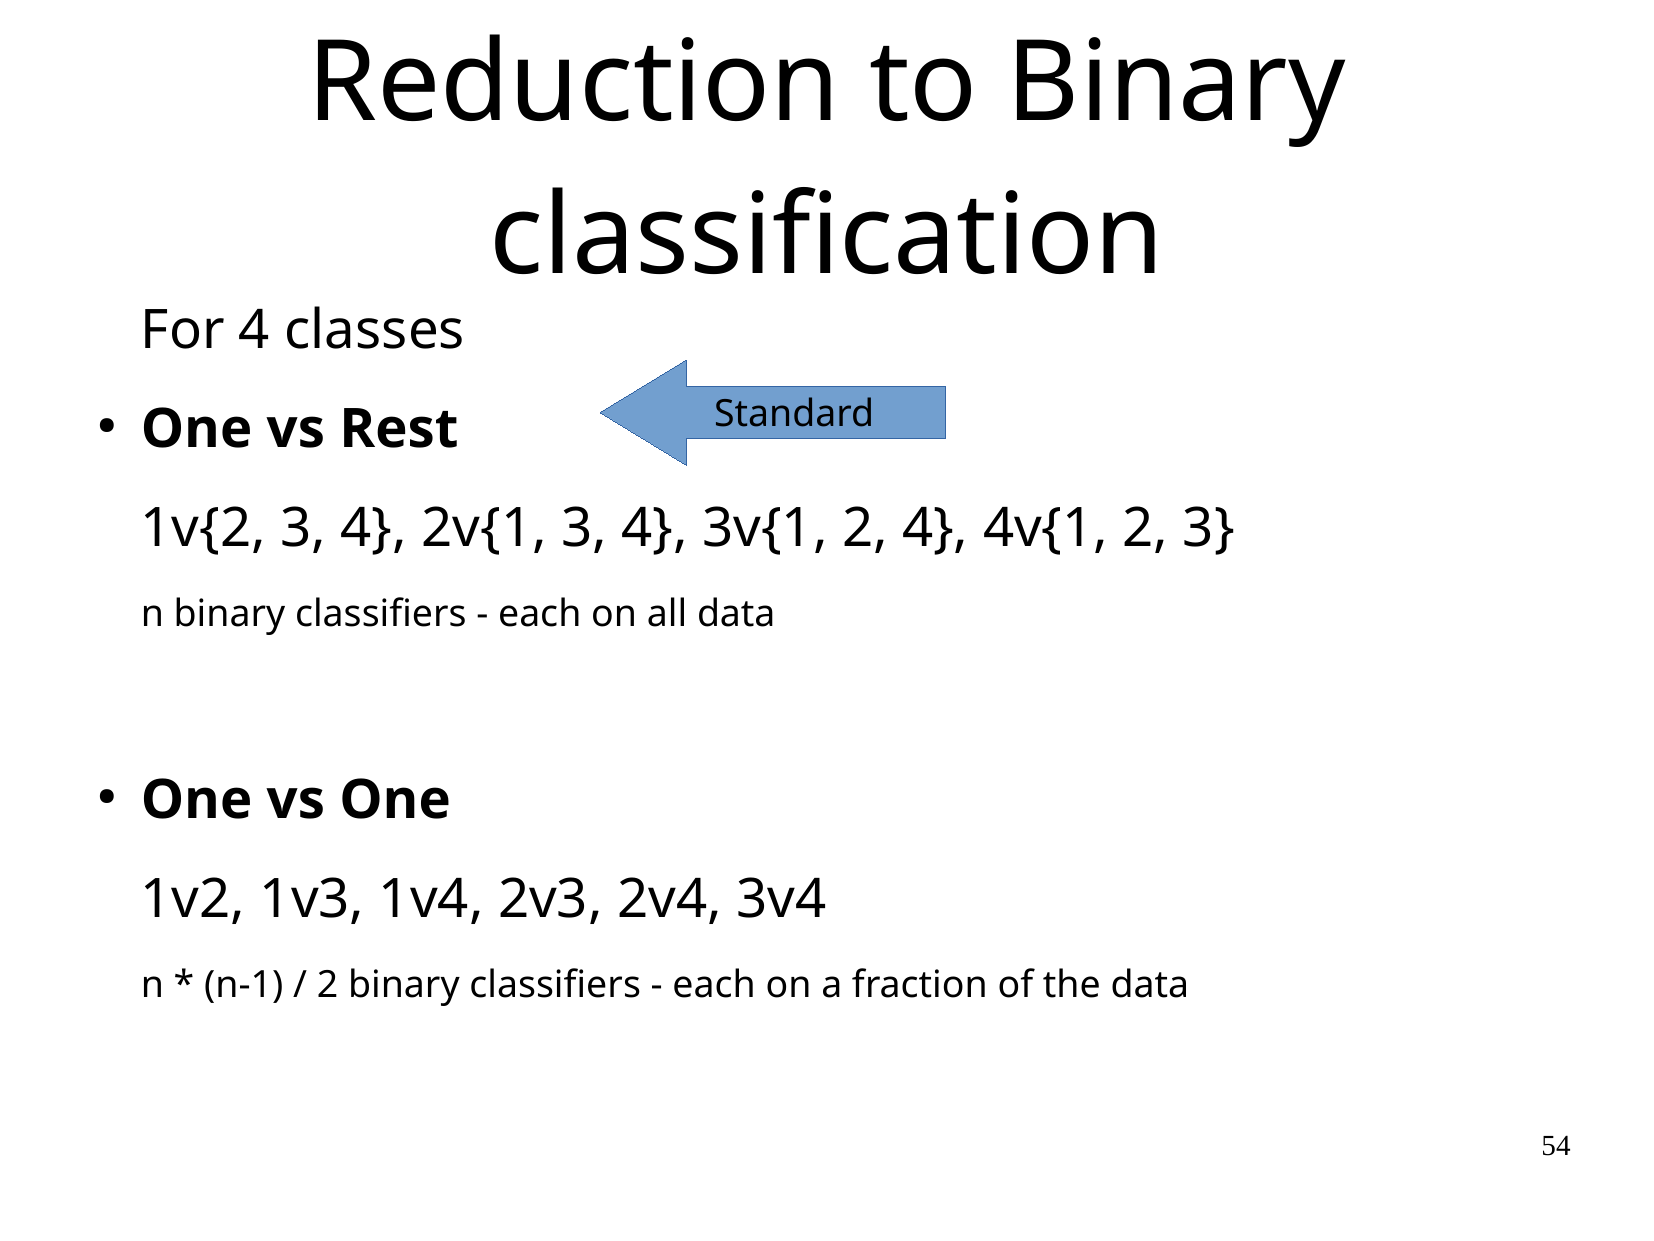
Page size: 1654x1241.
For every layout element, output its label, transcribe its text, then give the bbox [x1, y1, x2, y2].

list For 4 classes One vs Rest 1v{2, 3, 4}, 2v{1, 3, 4}, 3v{1, 2, 4}, 4v{1, 2, 3} n binary classifiers - each on all data One vs One 1v2, 1v3, 1v4, 2v3, 2v4, 3v4 n * (n-1) / 2 binary classifiers - each on a fraction of the data [82, 290, 1571, 1010]
title Reduction to Binary classification [82, 49, 1571, 257]
text_box Standard [600, 360, 946, 466]
